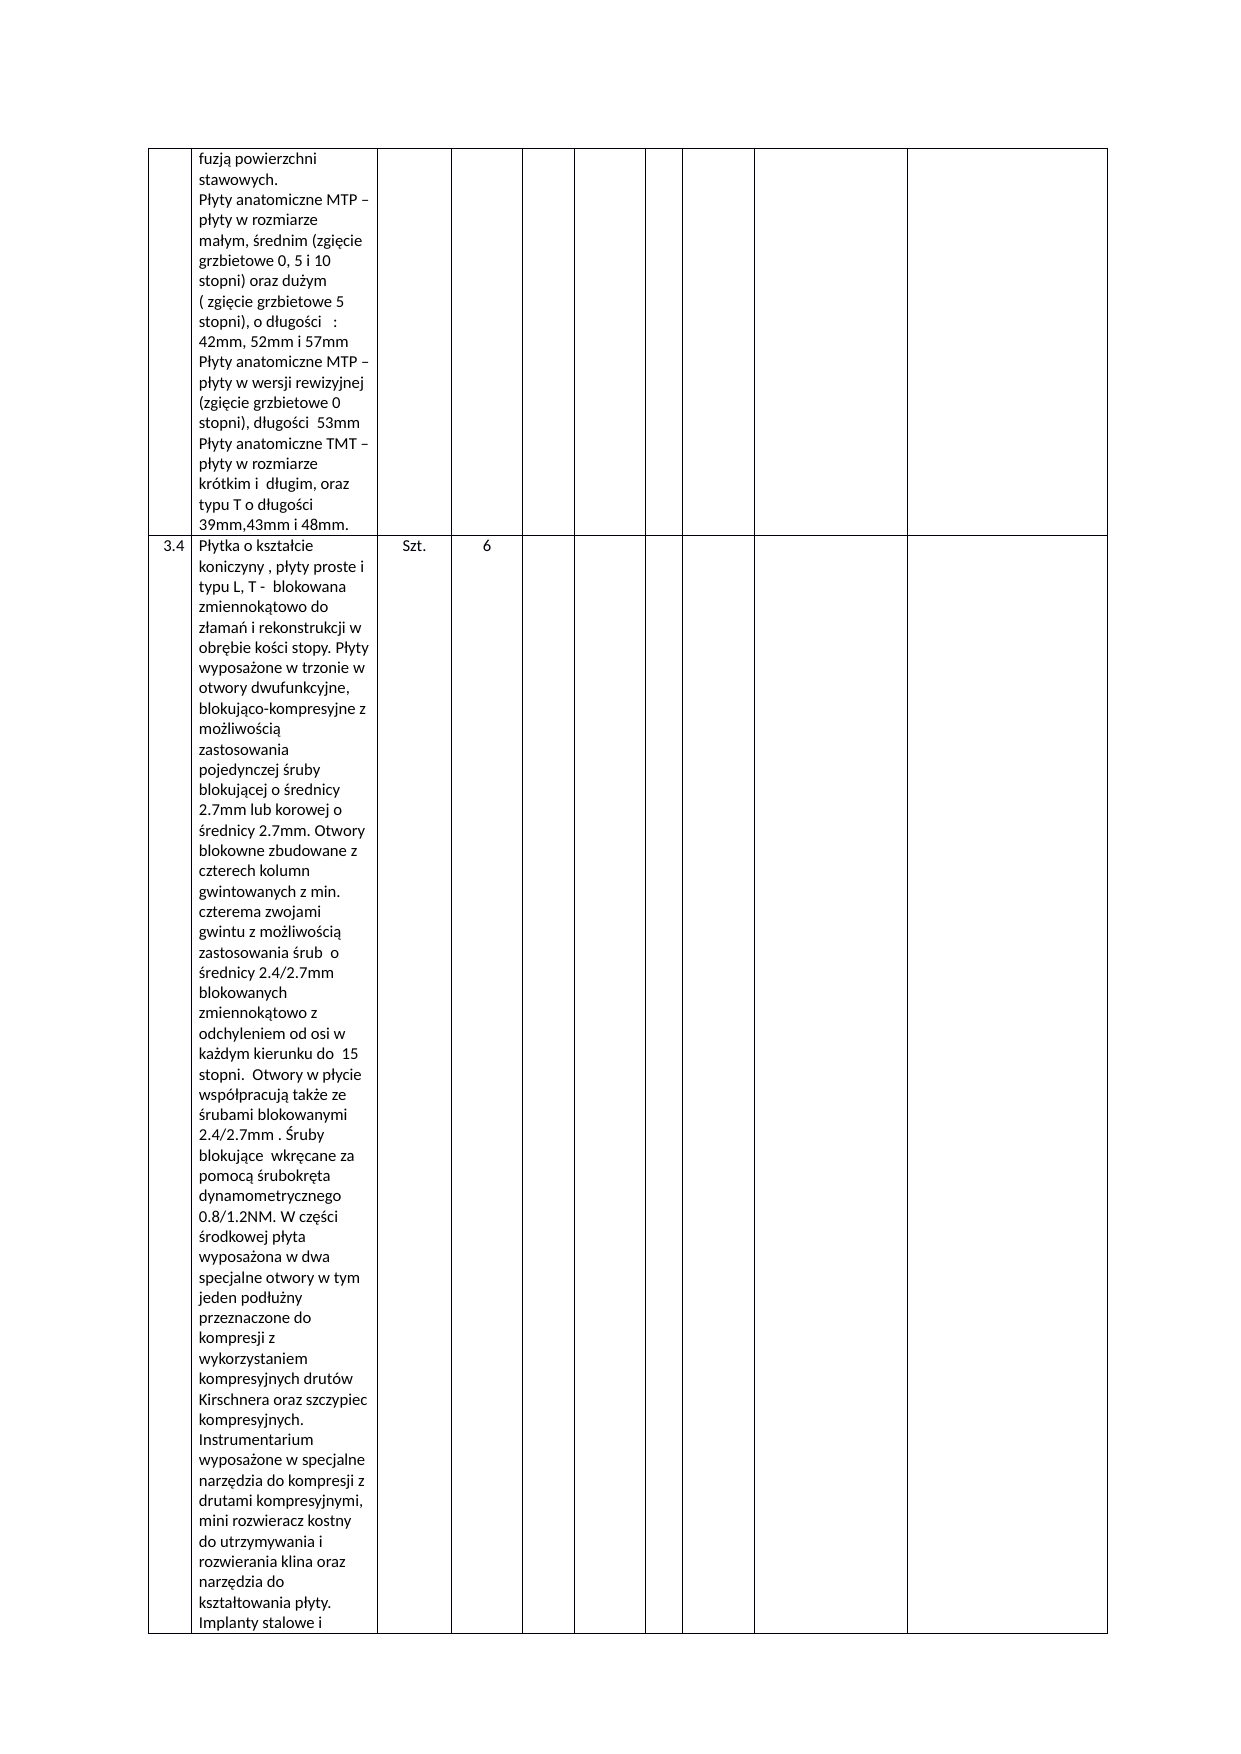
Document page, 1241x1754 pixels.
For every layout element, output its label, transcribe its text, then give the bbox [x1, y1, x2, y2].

table_cell [523, 149, 574, 534]
table_cell [908, 149, 1107, 534]
table_cell [683, 149, 754, 534]
table_cell [646, 536, 682, 1632]
table_cell fuzją powierzchni stawowych. Płyty anatomiczne MTP – płyty w rozmiarze małym, średnim (zgięcie grzbietowe 0, 5 i 10 stopni) oraz dużym ( zgięcie grzbietowe 5 stopni), o długości : 42mm, 52mm i 57mm Płyty anatomiczne MTP – płyty w wersji rewizyjnej (zgięcie grzbietowe 0 stopni), długości 53mm Płyty anatomiczne TMT – płyty w rozmiarze krótkim i długim, oraz typu T o długości 39mm,43mm i 48mm. [192, 149, 377, 534]
table_cell [646, 149, 682, 534]
table_cell Płytka o kształcie koniczyny , płyty proste i typu L, T - blokowana zmiennokątowo do złamań i rekonstrukcji w obrębie kości stopy. Płyty wyposażone w trzonie w otwory dwufunkcyjne, blokująco-kompresyjne z możliwością zastosowania pojedynczej śruby blokującej o średnicy 2.7mm lub korowej o średnicy 2.7mm. Otwory blokowne zbudowane z czterech kolumn gwintowanych z min. czterema zwojami gwintu z możliwością zastosowania śrub o średnicy 2.4/2.7mm blokowanych zmiennokątowo z odchyleniem od osi w każdym kierunku do 15 stopni. Otwory w płycie współpracują także ze śrubami blokowanymi 2.4/2.7mm . Śruby blokujące wkręcane za pomocą śrubokręta dynamometrycznego 0.8/1.2NM. W części środkowej płyta wyposażona w dwa specjalne otwory w tym jeden podłużny przeznaczone do kompresji z wykorzystaniem kompresyjnych drutów Kirschnera oraz szczypiec kompresyjnych. Instrumentarium wyposażone w specjalne narzędzia do kompresji z drutami kompresyjnymi, mini rozwieracz kostny do utrzymywania i rozwierania klina oraz narzędzia do kształtowania płyty. Implanty stalowe i [192, 536, 377, 1632]
table_cell [149, 149, 191, 534]
table_cell [755, 149, 907, 534]
table_cell [575, 149, 645, 534]
table_cell [523, 536, 574, 1632]
table_cell Szt. [378, 536, 451, 1632]
table_cell [908, 536, 1107, 1632]
table_cell [452, 149, 522, 534]
table_cell 6 [452, 536, 522, 1632]
table_cell [683, 536, 754, 1632]
table_cell [755, 536, 907, 1632]
table_cell [378, 149, 451, 534]
table_cell 3.4 [149, 536, 191, 1632]
table_cell [575, 536, 645, 1632]
